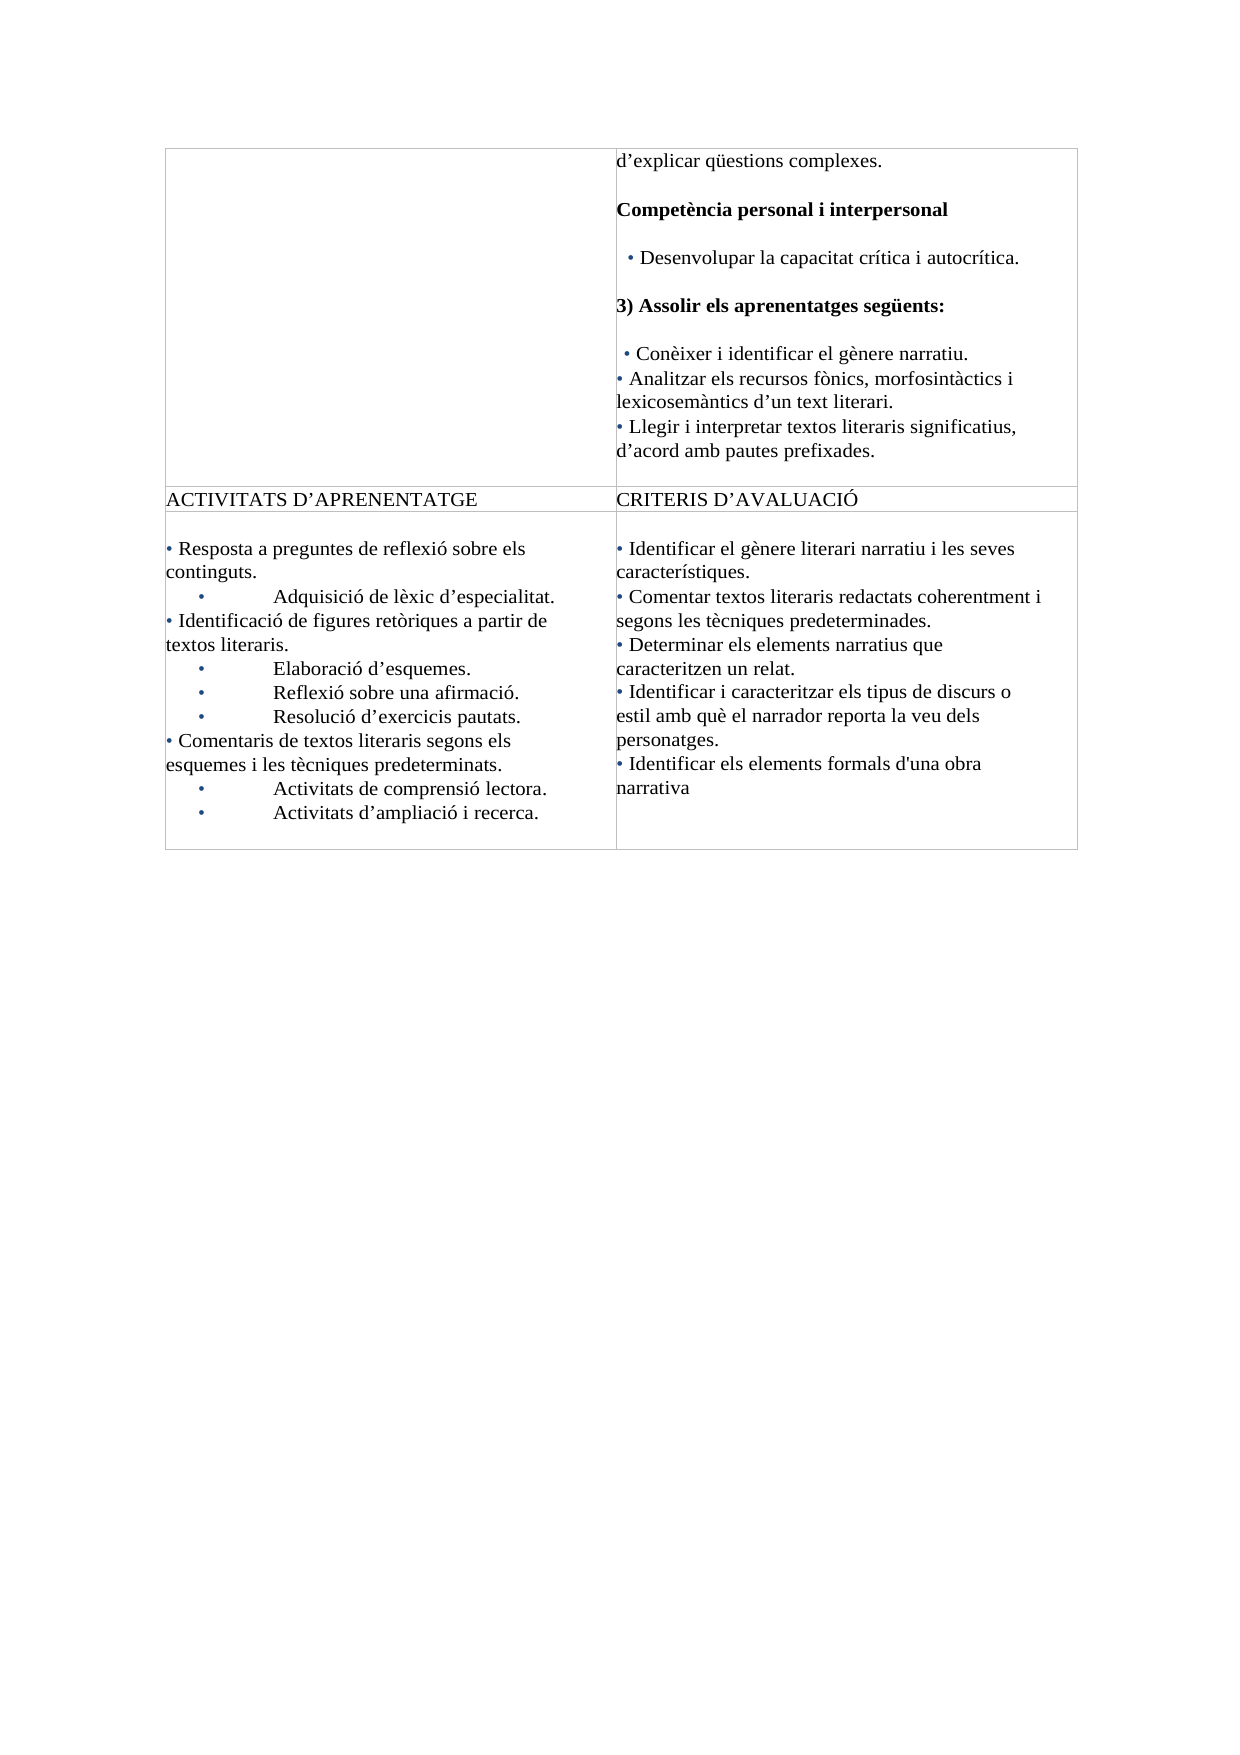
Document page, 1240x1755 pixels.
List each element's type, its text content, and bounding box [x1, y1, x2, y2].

table_header [166, 149, 616, 486]
table_cell CRITERIS D’AVALUACIÓ [617, 487, 1077, 511]
table_header d’explicar qüestions complexes. Competència personal i interpersonal Desenvolupar la capacitat crítica i autocrítica. 3) Assolir els aprenentatges següents: Conèixer i identificar el gènere narratiu. Analitzar els recursos fònics, morfosintàctics i lexicosemàntics d’un text literari. Llegir i interpretar textos literaris significatius, d’acord amb pautes prefixades. [617, 149, 1077, 486]
table_cell ACTIVITATS D’APRENENTATGE [166, 487, 616, 511]
table_cell Identificar el gènere literari narratiu i les seves característiques. Comentar textos literaris redactats coherentment i segons les tècniques predeterminades. Determinar els elements narratius que caracteritzen un relat. Identificar i caracteritzar els tipus de discurs o estil amb què el narrador reporta la veu dels personatges. Identificar els elements formals d'una obra narrativa [617, 512, 1077, 849]
table_cell Resposta a preguntes de reflexió sobre els continguts. Adquisició de lèxic d’especialitat. Identificació de figures retòriques a partir de textos literaris. Elaboració d’esquemes. Reflexió sobre una afirmació. Resolució d’exercicis pautats. Comentaris de textos literaris segons els esquemes i les tècniques predeterminats. Activitats de comprensió lectora. Activitats d’ampliació i recerca. [166, 512, 616, 849]
